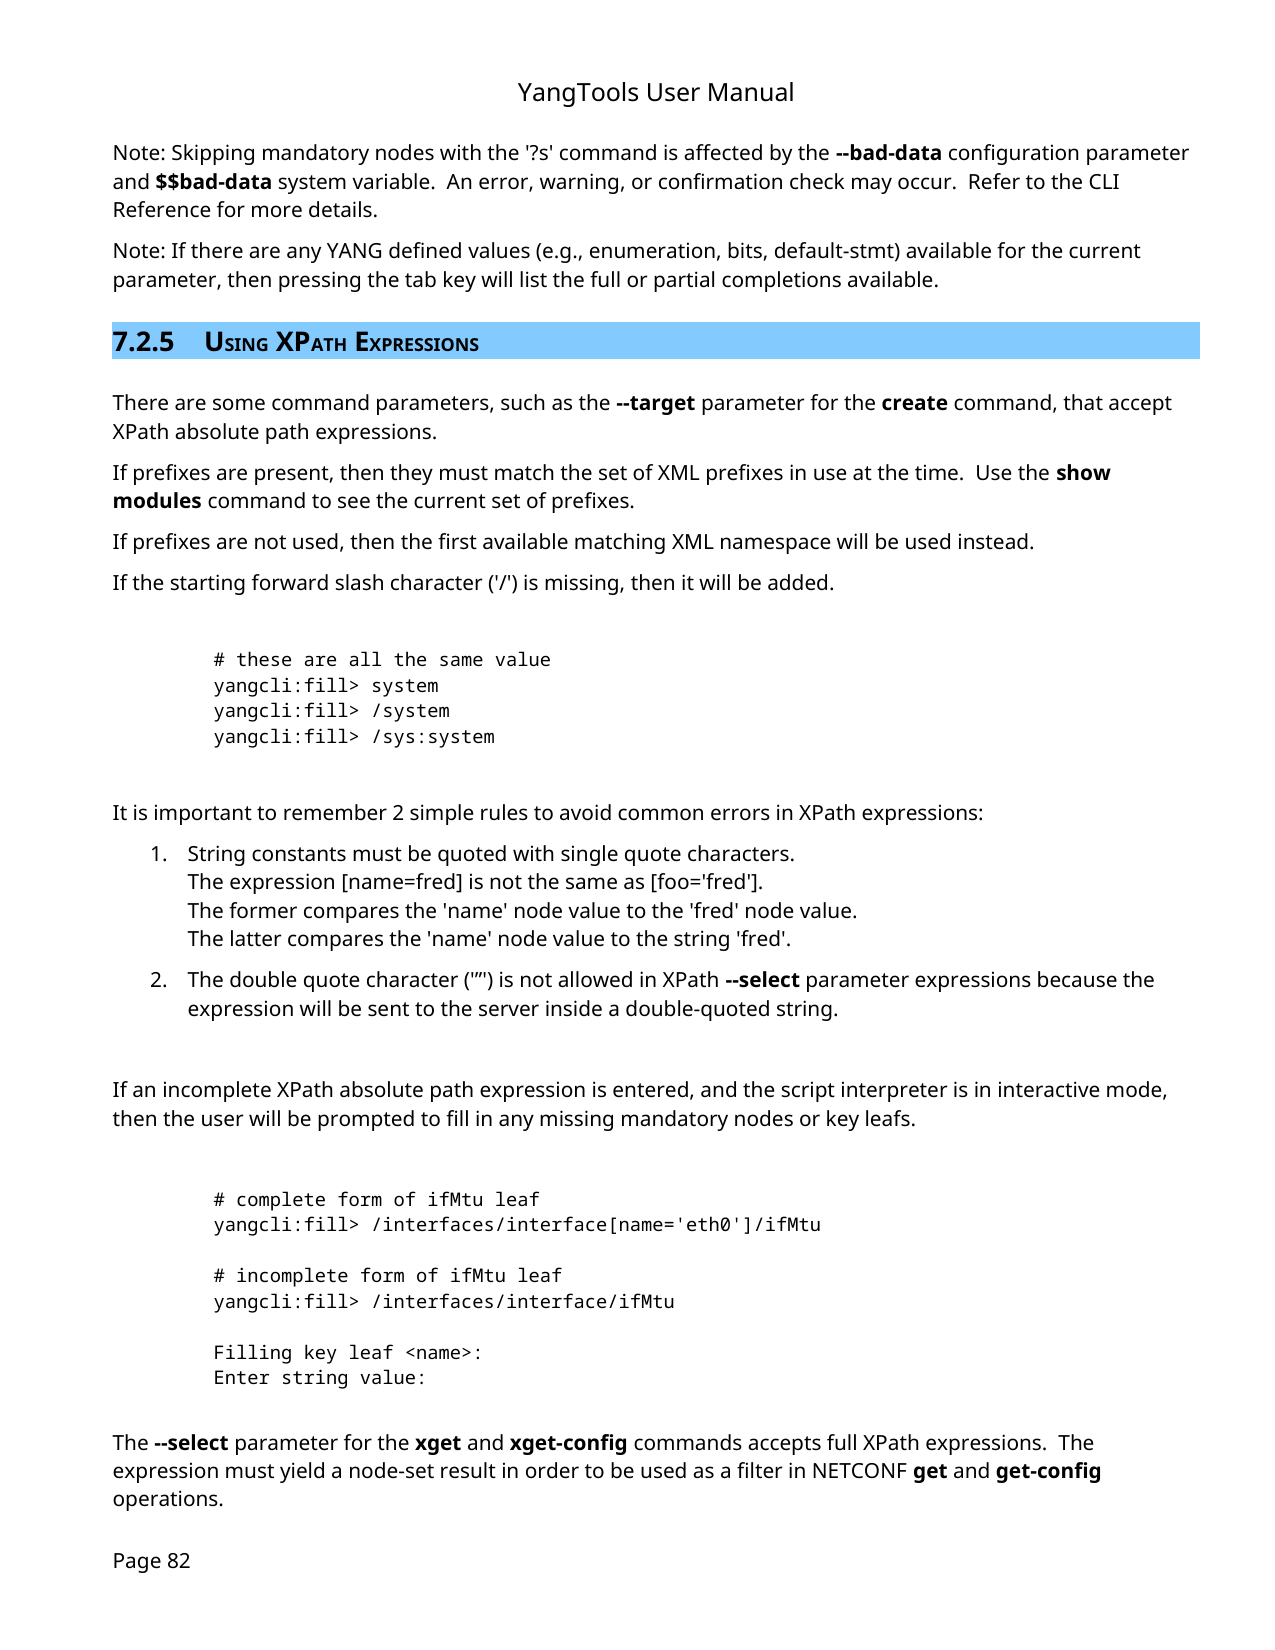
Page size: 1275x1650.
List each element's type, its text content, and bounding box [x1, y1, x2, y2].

text The --select parameter for the xget and xget-config commands accepts full XPath expressions. The expression must yield a node-set result in order to be used as a filter in NETCONF get and get-config operations. [112, 1428, 1200, 1513]
text Note: Skipping mandatory nodes with the '?s' command is affected by the --bad-data configuration parameter and $$bad-data system variable. An error, warning, or confirmation check may occur. Refer to the CLI Reference for more details. [112, 138, 1200, 224]
text If prefixes are not used, then the first available matching XML namespace will be used instead. [112, 527, 1200, 556]
text Note: If there are any YANG defined values (e.g., enumeration, bits, default-stmt) available for the current parameter, then pressing the tab key will list the full or partial completions available. [112, 236, 1200, 293]
list The double quote character ('”') is not allowed in XPath --select parameter expressions because the expression will be sent to the server inside a double-quoted string. [150, 965, 1200, 1022]
text If an incomplete XPath absolute path expression is entered, and the script interpreter is in interactive mode, then the user will be prompted to fill in any missing mandatory nodes or key leafs. [112, 1076, 1200, 1132]
text # complete form of ifMtu leaf yangcli:fill> /interfaces/interface[name='eth0']/ifMtu # incomplete form of ifMtu leaf yangcli:fill> /interfaces/interface/ifMtu Filling key leaf <name>: Enter string value: [139, 1186, 1200, 1416]
text There are some command parameters, such as the --target parameter for the create command, that accept XPath absolute path expressions. [112, 388, 1200, 445]
subtitle Using XPath Expressions [112, 322, 1200, 359]
list String constants must be quoted with single quote characters. The expression [name=fred] is not the same as [foo='fred']. The former compares the 'name' node value to the 'fred' node value. The latter compares the 'name' node value to the string 'fred'. [150, 839, 1200, 953]
text # these are all the same value yangcli:fill> system yangcli:fill> /system yangcli:fill> /sys:system [139, 647, 1200, 749]
text If prefixes are present, then they must match the set of XML prefixes in use at the time. Use the show modules command to see the current set of prefixes. [112, 458, 1200, 515]
text If the starting forward slash character ('/') is missing, then it will be added. [112, 568, 1200, 597]
text It is important to remember 2 simple rules to avoid common errors in XPath expressions: [112, 798, 1200, 827]
